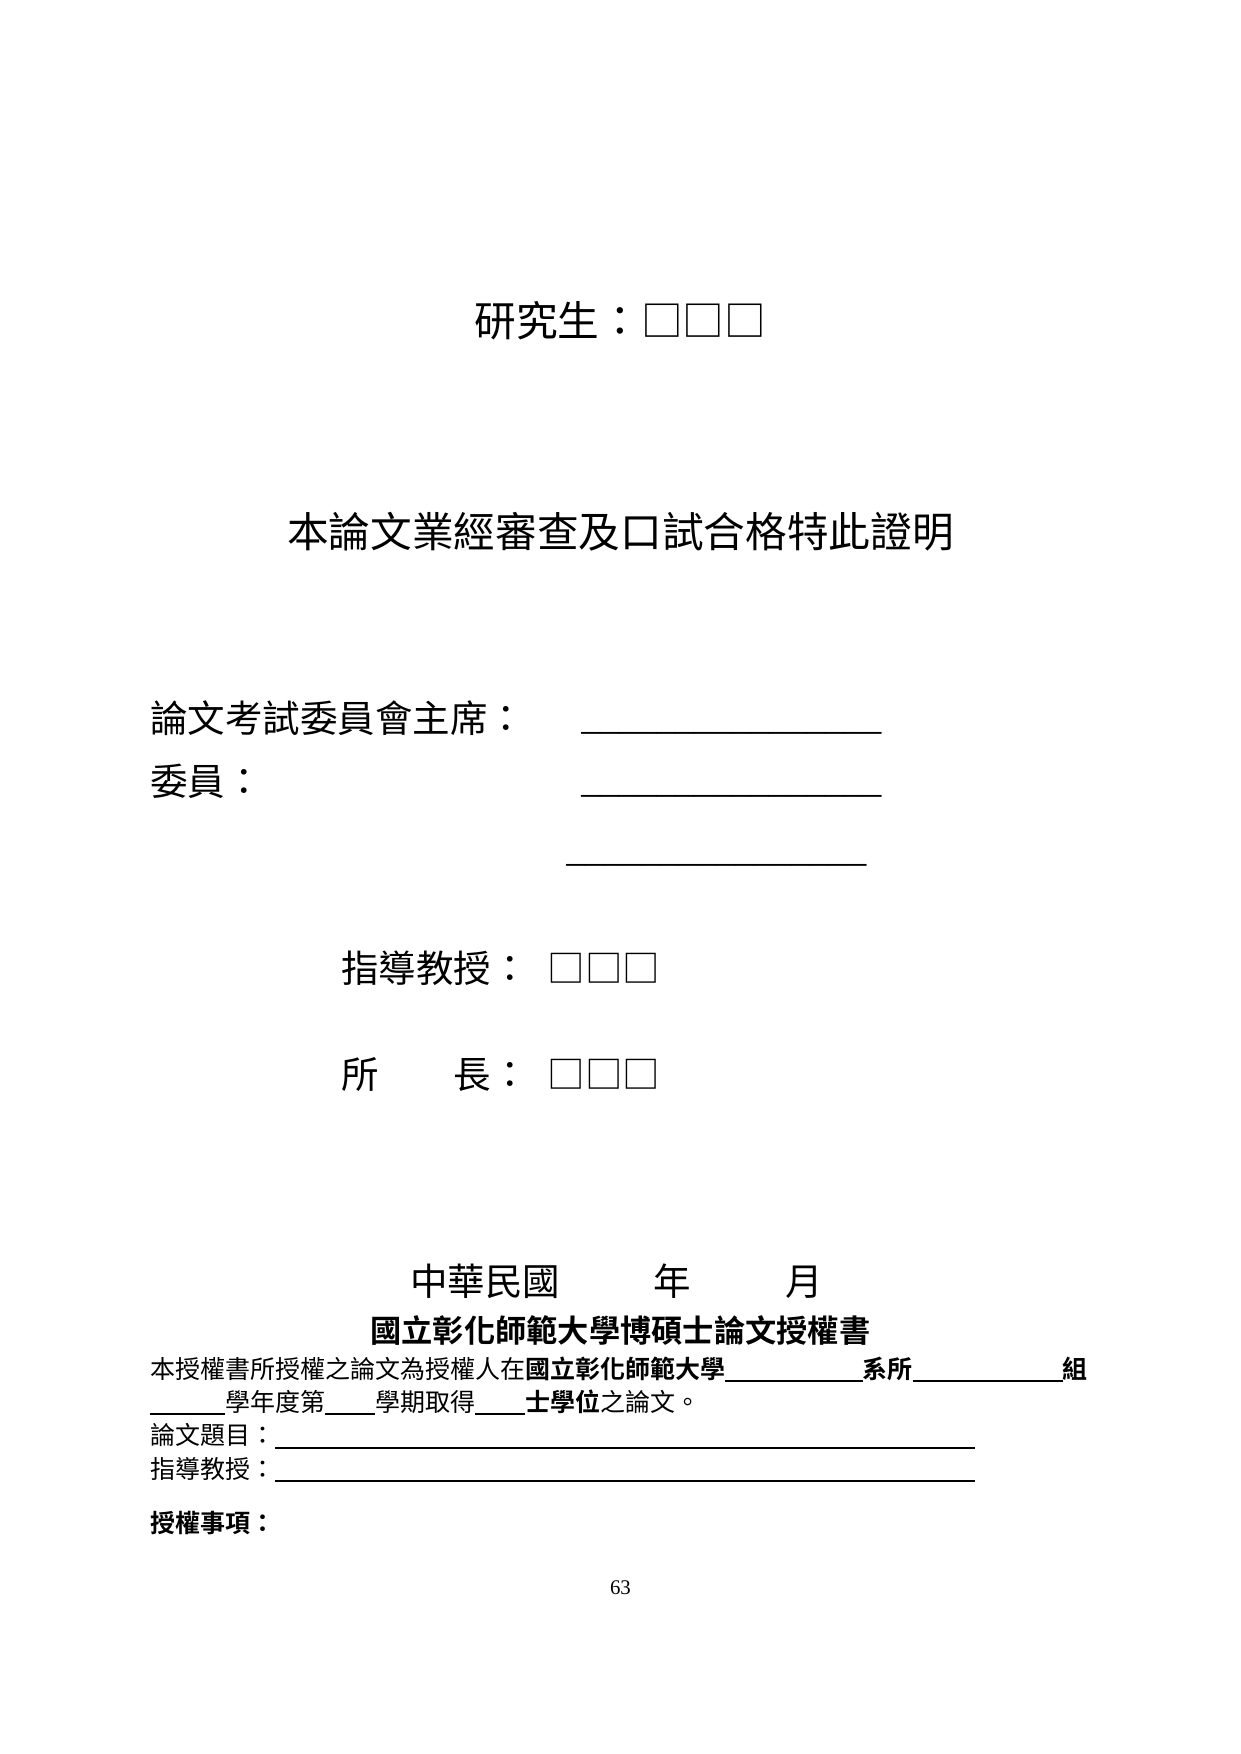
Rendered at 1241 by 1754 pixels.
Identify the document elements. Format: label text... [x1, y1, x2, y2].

text 指導教授： [150, 1451, 1090, 1485]
text 學年度第 學期取得 士學位之論文。 [150, 1385, 1090, 1418]
text 指導教授： □□□ [150, 939, 1090, 993]
text 中華民國 年 月 [150, 1252, 1090, 1306]
text 論文考試委員會主席： ________________ [150, 675, 1090, 737]
text 所 長： □□□ [150, 1044, 1090, 1099]
text 研究生：□□□ [150, 288, 1090, 348]
text 國立彰化師範大學博碩士論文授權書 [150, 1306, 1090, 1351]
text 本論文業經審查及口試合格特此證明 [150, 487, 1090, 550]
text 本授權書所授權之論文為授權人在國立彰化師範大學 系所 組 [150, 1351, 1090, 1385]
text 委員： ________________ [150, 737, 1090, 800]
text ________________ [150, 818, 1090, 869]
text 論文題目： [150, 1418, 1090, 1451]
text 授權事項： [150, 1503, 1090, 1540]
